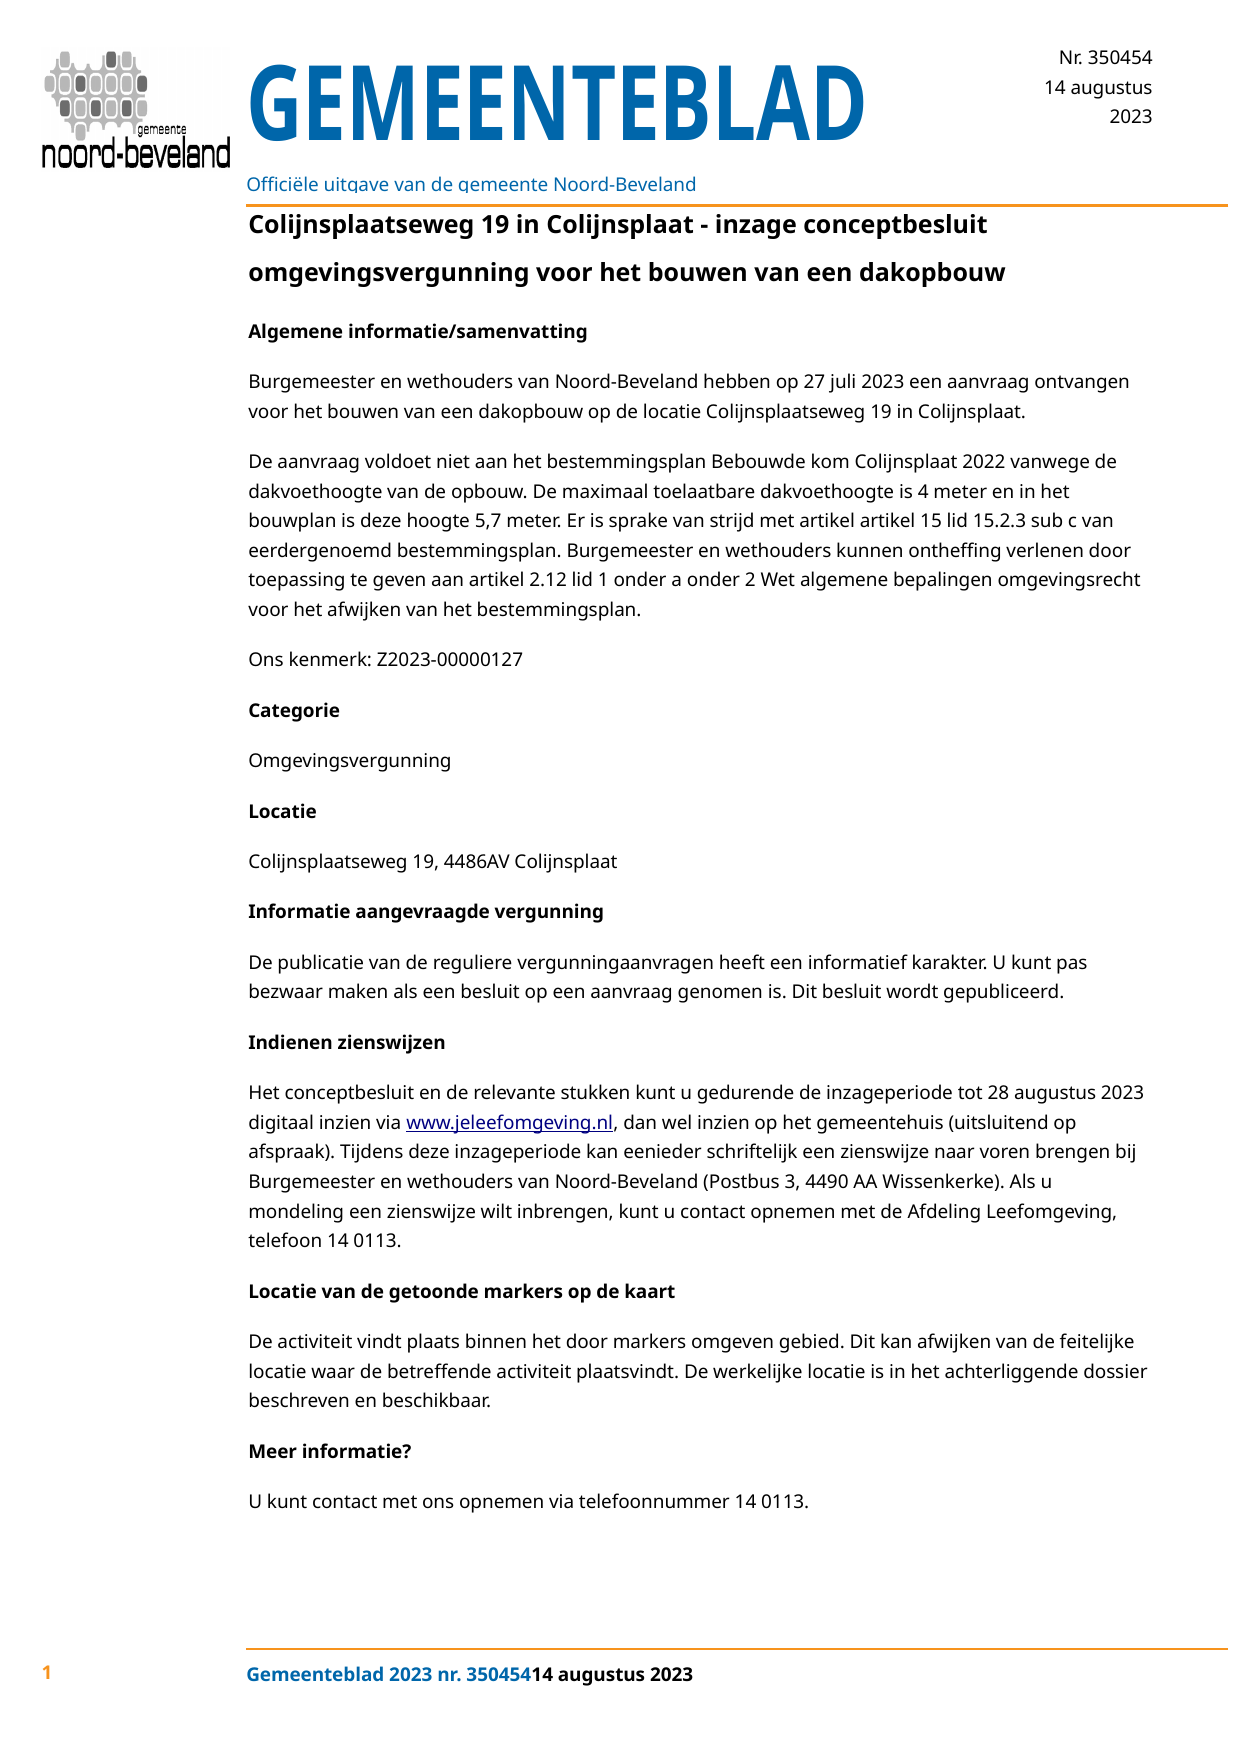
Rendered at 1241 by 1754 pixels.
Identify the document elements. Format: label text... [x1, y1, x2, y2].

text Meer informatie? [248, 1438, 1152, 1464]
text Burgemeester en wethouders van Noord-Beveland hebben op 27 juli 2023 een aanvraag ontvangen voor het bouwen van een dakopbouw op de locatie Colijnsplaatseweg 19 in Colijnsplaat. [248, 368, 1152, 424]
text Categorie [248, 697, 1152, 723]
text Colijnsplaatseweg 19, 4486AV Colijnsplaat [248, 848, 1152, 874]
text Colijnsplaatseweg 19 in Colijnsplaat - inzage conceptbesluit omgevingsvergunning voor het bouwen van een dakopbouw [248, 207, 1152, 288]
text Locatie [248, 798, 1152, 824]
text De publicatie van de reguliere vergunningaanvragen heeft een informatief karakter. U kunt pas bezwaar maken als een besluit op een aanvraag genomen is. Dit besluit wordt gepubliceerd. [248, 949, 1152, 1004]
text Informatie aangevraagde vergunning [248, 899, 1152, 924]
text Algemene informatie/samenvatting [248, 318, 1152, 344]
picture [41, 47, 231, 172]
text Locatie van de getoonde markers op de kaart [248, 1278, 1152, 1304]
text Het conceptbesluit en de relevante stukken kunt u gedurende de inzageperiode tot 28 augustus 2023 digitaal inzien via www.jeleefomgeving.nl, dan wel inzien op het gemeentehuis (uitsluitend op afspraak). Tijdens deze inzageperiode kan eenieder schriftelijk een zienswijze naar voren brengen bij Burgemeester en wethouders van Noord-Beveland (Postbus 3, 4490 AA Wissenkerke). Als u mondeling een zienswijze wilt inbrengen, kunt u contact opnemen met de Afdeling Leefomgeving, telefoon 14 0113. [248, 1079, 1152, 1253]
text Indienen zienswijzen [248, 1029, 1152, 1055]
text De aanvraag voldoet niet aan het bestemmingsplan Bebouwde kom Colijnsplaat 2022 vanwege de dakvoethoogte van de opbouw. De maximaal toelaatbare dakvoethoogte is 4 meter en in het bouwplan is deze hoogte 5,7 meter. Er is sprake van strijd met artikel artikel 15 lid 15.2.3 sub c van eerdergenoemd bestemmingsplan. Burgemeester en wethouders kunnen ontheffing verlenen door toepassing te geven aan artikel 2.12 lid 1 onder a onder 2 Wet algemene bepalingen omgevingsrecht voor het afwijken van het bestemmingsplan. [248, 448, 1152, 622]
text De activiteit vindt plaats binnen het door markers omgeven gebied. Dit kan afwijken van de feitelijke locatie waar de betreffende activiteit plaatsvindt. De werkelijke locatie is in het achterliggende dossier beschreven en beschikbaar. [248, 1328, 1152, 1413]
text Ons kenmerk: Z2023-00000127 [248, 647, 1152, 672]
text Omgevingsvergunning [248, 747, 1152, 773]
text U kunt contact met ons opnemen via telefoonnummer 14 0113. [248, 1488, 1152, 1514]
